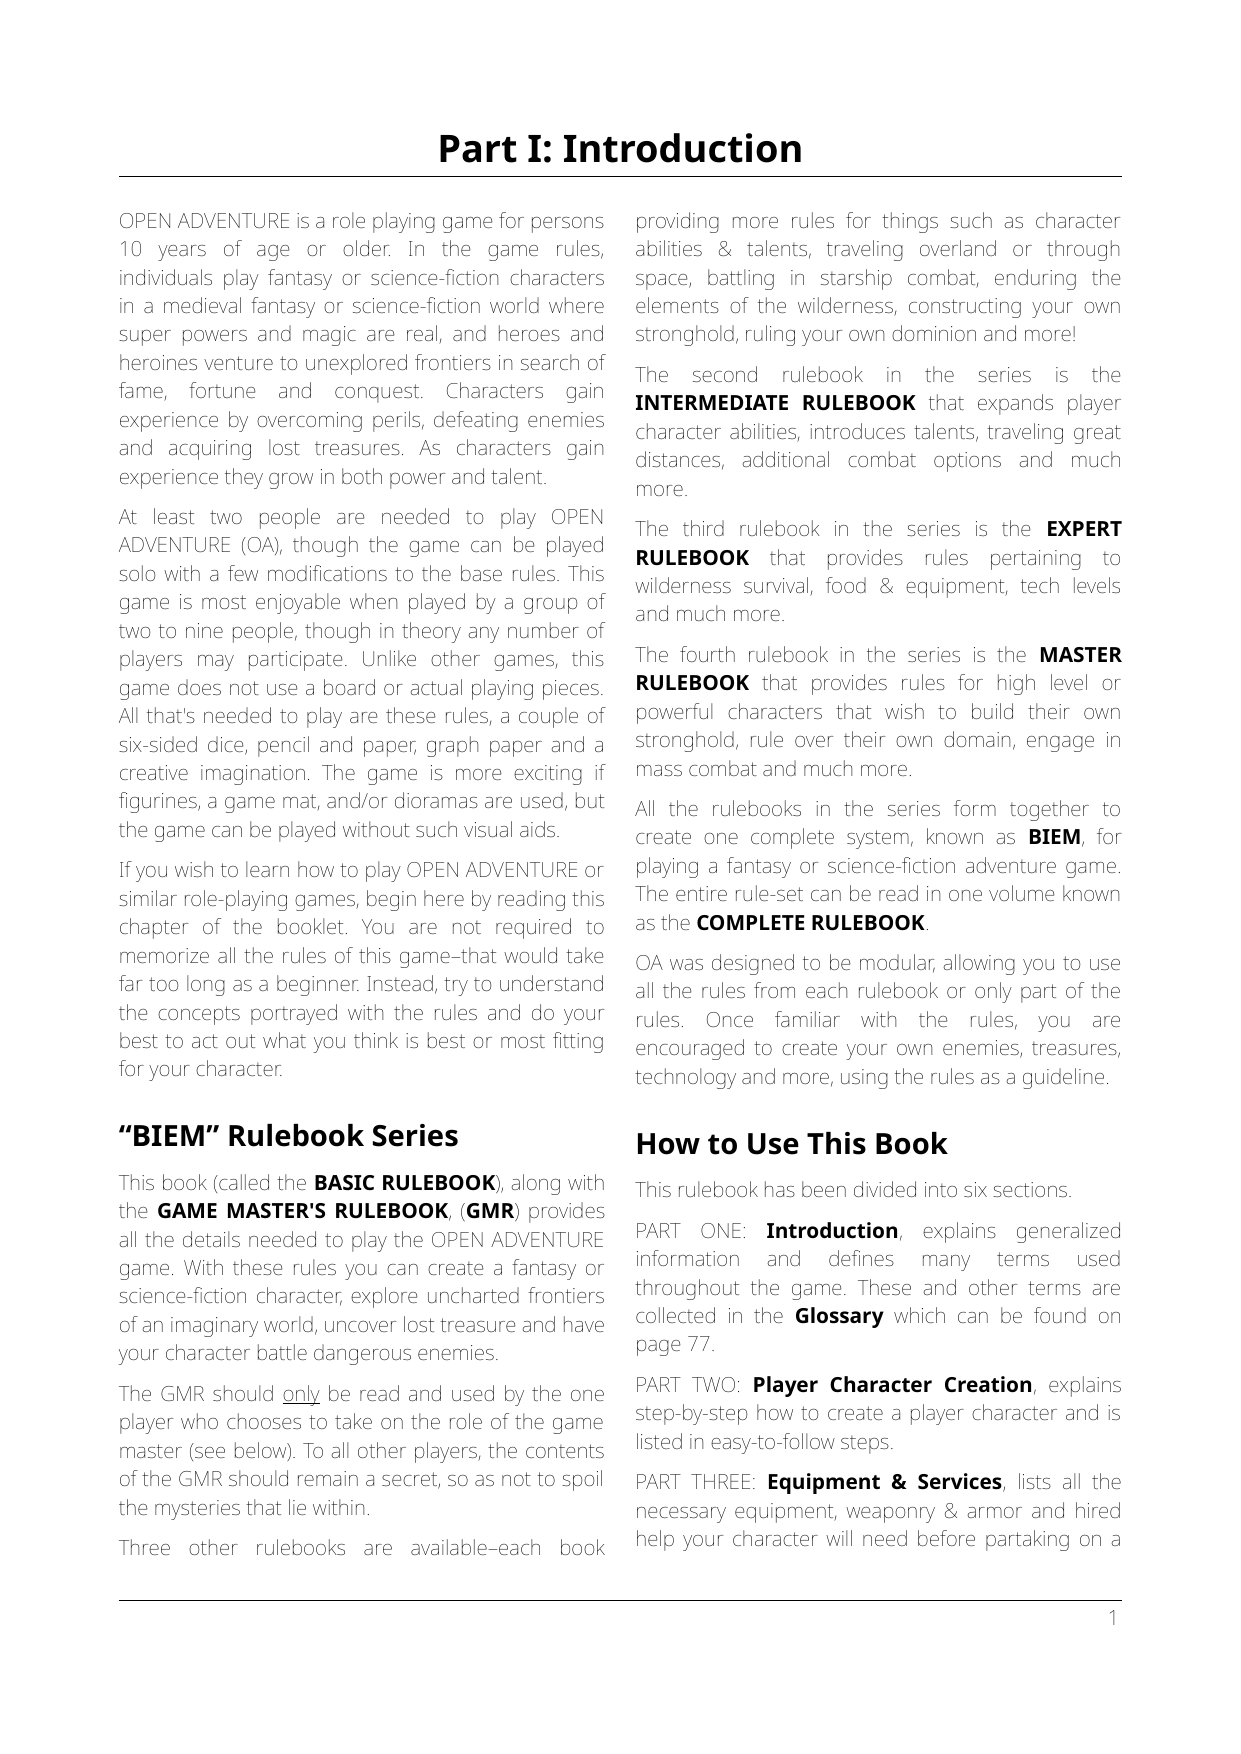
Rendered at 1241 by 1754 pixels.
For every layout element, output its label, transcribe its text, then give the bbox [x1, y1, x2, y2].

subtitle “BIEM” Rulebook Series [118, 1116, 605, 1155]
subtitle How to Use This Book [635, 1123, 1122, 1163]
text The fourth rulebook in the series is the MASTER RULEBOOK that provides rules for high level or powerful characters that wish to build their own stronghold, rule over their own domain, engage in mass combat and much more. [635, 640, 1122, 782]
text If you wish to learn how to play OPEN ADVENTURE or similar role-playing games, begin here by reading this chapter of the booklet. You are not required to memorize all the rules of this game–that would take far too long as a beginner. Instead, try to understand the concepts portrayed with the rules and do your best to act out what you think is best or most fitting for your character. [118, 855, 605, 1083]
text PART TWO: Player Character Creation, explains step-by-step how to create a player character and is listed in easy-to-follow steps. [635, 1370, 1122, 1455]
text OA was designed to be modular, allowing you to use all the rules from each rulebook or only part of the rules. Once familiar with the rules, you are encouraged to create your own enemies, treasures, technology and more, using the rules as a guideline. [635, 948, 1122, 1090]
text At least two people are needed to play OPEN ADVENTURE (OA), though the game can be played solo with a few modifications to the base rules. This game is most enjoyable when played by a group of two to nine people, though in theory any number of players may participate. Unlike other games, this game does not use a board or actual playing pieces. All that's needed to play are these rules, a couple of six-sided dice, pencil and paper, graph paper and a creative imagination. The game is more exciting if figurines, a game mat, and/or dioramas are used, but the game can be played without such visual aids. [118, 502, 605, 843]
text All the rulebooks in the series form together to create one complete system, known as BIEM, for playing a fantasy or science-fiction adventure game. The entire rule-set can be read in one volume known as the COMPLETE RULEBOOK. [635, 794, 1122, 936]
text This book (called the BASIC RULEBOOK), along with the GAME MASTER'S RULEBOOK, (GMR) provides all the details needed to play the OPEN ADVENTURE game. With these rules you can create a fantasy or science-fiction character, explore uncharted frontiers of an imaginary world, uncover lost treasure and have your character battle dangerous enemies. [118, 1168, 605, 1367]
text This rulebook has been divided into six sections. [635, 1175, 1122, 1204]
text The second rulebook in the series is the INTERMEDIATE RULEBOOK that expands player character abilities, introduces talents, traveling great distances, additional combat options and much more. [635, 360, 1122, 502]
text PART ONE: Introduction, explains generalized information and defines many terms used throughout the game. These and other terms are collected in the Glossary which can be found on page 77. [635, 1216, 1122, 1358]
text PART THREE: Equipment & Services, lists all the necessary equipment, weaponry & armor and hired help your character will need before partaking on a [635, 1467, 1122, 1553]
text The GMR should only be read and used by the one player who chooses to take on the role of the game master (see below). To all other players, the contents of the GMR should remain a secret, so as not to spoil the mysteries that lie within. [118, 1379, 605, 1521]
text The third rulebook in the series is the EXPERT RULEBOOK that provides rules pertaining to wilderness survival, food & equipment, tech levels and much more. [635, 514, 1122, 628]
text Three other rulebooks are available–each book [118, 1533, 605, 1562]
text providing more rules for things such as character abilities & talents, traveling overland or through space, battling in starship combat, enduring the elements of the wilderness, constructing your own stronghold, ruling your own dominion and more! [635, 206, 1122, 348]
text OPEN ADVENTURE is a role playing game for persons 10 years of age or older. In the game rules, individuals play fantasy or science-fiction characters in a medieval fantasy or science-fiction world where super powers and magic are real, and heroes and heroines venture to unexplored frontiers in search of fame, fortune and conquest. Characters gain experience by overcoming perils, defeating enemies and acquiring lost treasures. As characters gain experience they grow in both power and talent. [118, 206, 605, 490]
